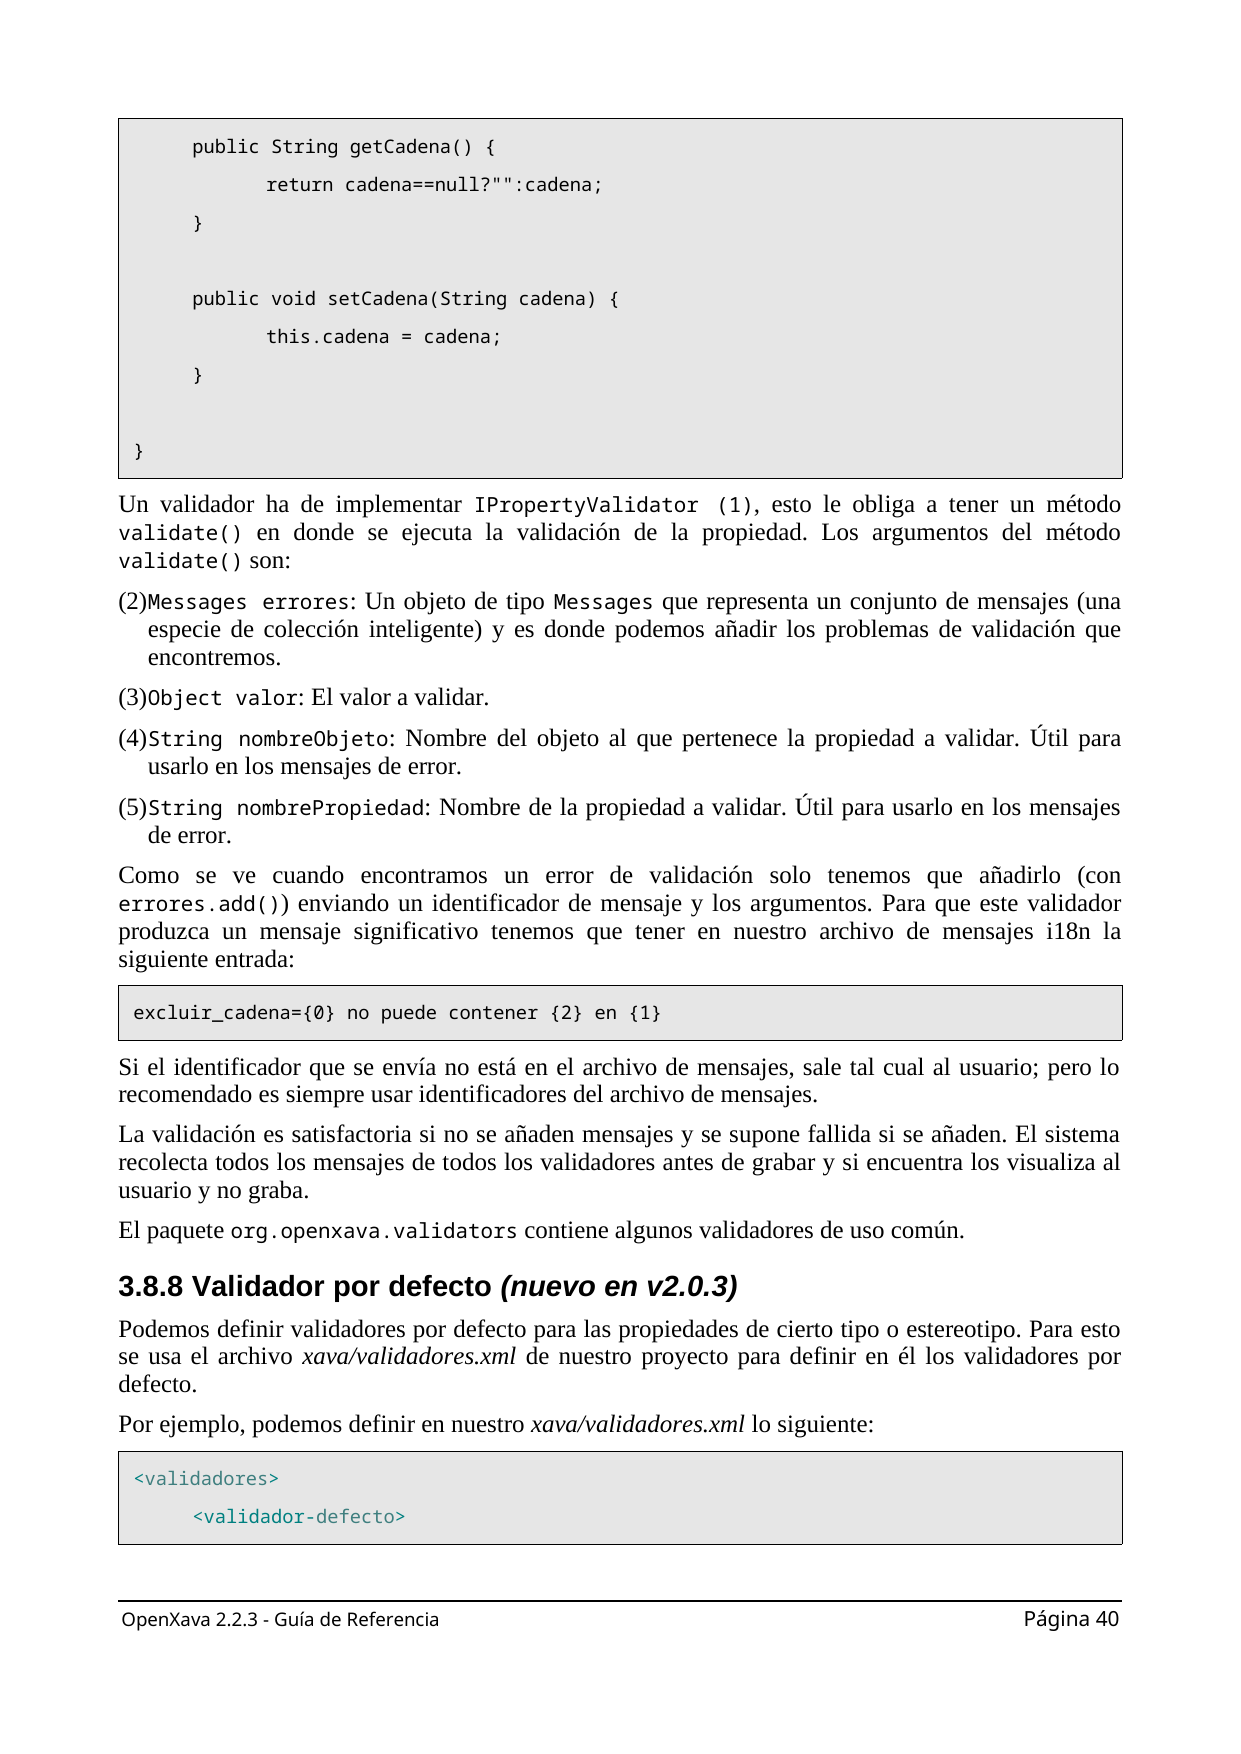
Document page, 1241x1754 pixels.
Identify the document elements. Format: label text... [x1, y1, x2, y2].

list Messages errores: Un objeto de tipo Messages que representa un conjunto de mensajes (una especie de colección inteligente) y es donde podemos añadir los problemas de validación que encontremos. [118, 587, 1122, 671]
text Como se ve cuando encontramos un error de validación solo tenemos que añadirlo (con errores.add()) enviando un identificador de mensaje y los argumentos. Para que este validador produzca un mensaje significativo tenemos que tener en nuestro archivo de mensajes i18n la siguiente entrada: [118, 861, 1122, 972]
text excluir_cadena={0} no puede contener {2} en {1} [119, 986, 1122, 1040]
text return cadena==null?"":cadena; [119, 156, 1122, 194]
text } [119, 346, 1122, 384]
text Por ejemplo, podemos definir en nuestro xava/validadores.xml lo siguiente: [118, 1410, 1122, 1438]
text Podemos definir validadores por defecto para las propiedades de cierto tipo o estereotipo. Para esto se usa el archivo xava/validadores.xml de nuestro proyecto para definir en él los validadores por defecto. [118, 1315, 1122, 1398]
text El paquete org.openxava.validators contiene algunos validadores de uso común. [118, 1216, 1122, 1244]
text Si el identificador que se envía no está en el archivo de mensajes, sale tal cual al usuario; pero lo recomendado es siempre usar identificadores del archivo de mensajes. [118, 1053, 1122, 1108]
text } [119, 422, 1122, 478]
list String nombreObjeto: Nombre del objeto al que pertenece la propiedad a validar. Útil para usarlo en los mensajes de error. [118, 724, 1122, 780]
subtitle Validador por defecto (nuevo en v2.0.3) [118, 1269, 1122, 1302]
text public String getCadena() { [119, 119, 1122, 156]
list String nombrePropiedad: Nombre de la propiedad a validar. Útil para usarlo en los mensajes de error. [118, 793, 1122, 848]
text La validación es satisfactoria si no se añaden mensajes y se supone fallida si se añaden. El sistema recolecta todos los mensajes de todos los validadores antes de grabar y si encuentra los visualiza al usuario y no graba. [118, 1121, 1122, 1204]
text this.cadena = cadena; [119, 308, 1122, 346]
text public void setCadena(String cadena) { [119, 270, 1122, 308]
text <validadores> [119, 1452, 1122, 1488]
list Object valor: El valor a validar. [118, 683, 1122, 712]
text <validador-defecto> [119, 1488, 1122, 1544]
text } [119, 194, 1122, 232]
text Un validador ha de implementar IPropertyValidator (1), esto le obliga a tener un método validate() en donde se ejecuta la validación de la propiedad. Los argumentos del método validate() son: [118, 490, 1122, 575]
